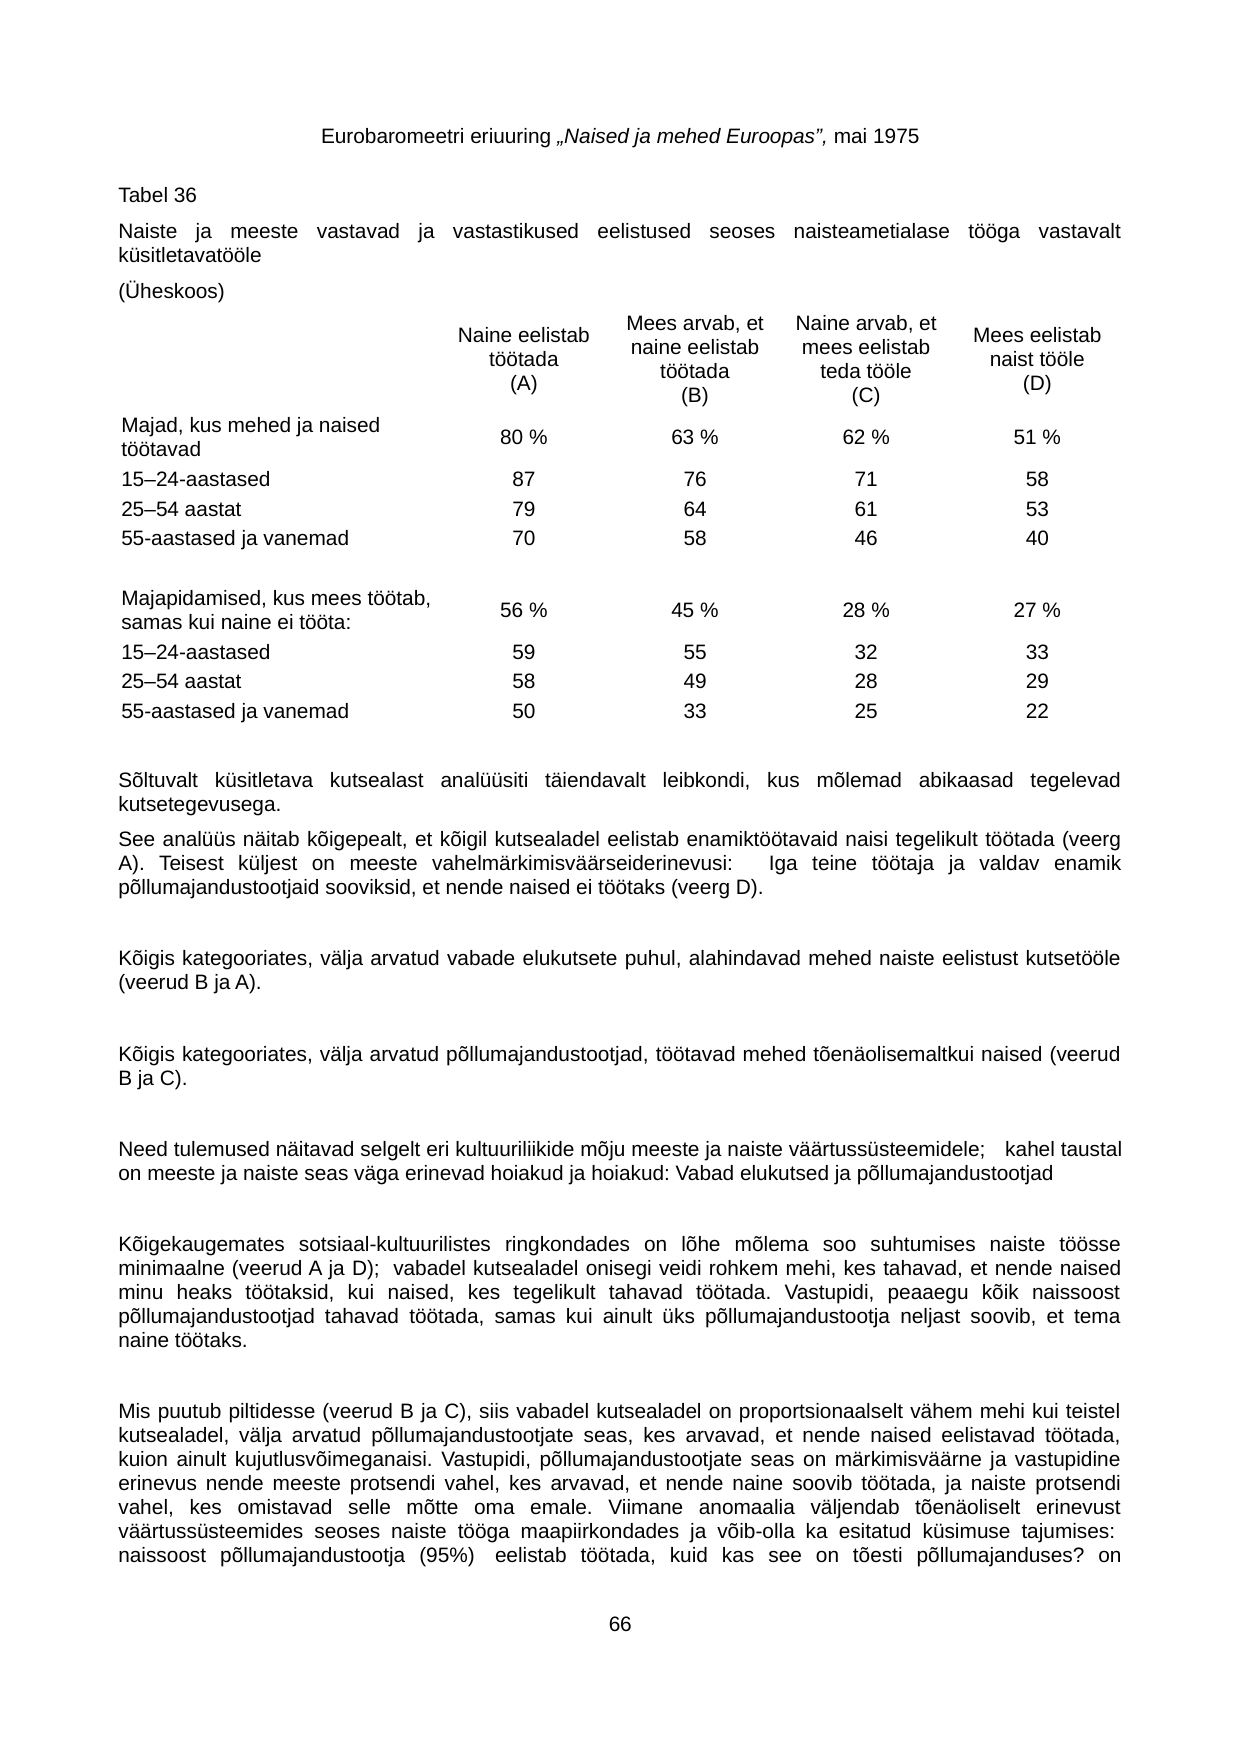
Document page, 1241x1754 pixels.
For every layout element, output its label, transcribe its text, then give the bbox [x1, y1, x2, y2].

table_cell 55 [609, 637, 780, 666]
table_cell 45 % [609, 583, 780, 637]
table_cell [118, 553, 438, 583]
table_cell 28 % [780, 583, 951, 637]
text See analüüs näitab kõigepealt, et kõigil kutsealadel eelistab enamiktöötavaid naisi tegelikult töötada (veerg A). Teisest küljest on meeste vahelmärkimisväärseiderinevusi: Iga teine töötaja ja valdav enamik põllumajandustootjaid sooviksid, et nende naised ei töötaks (veerg D). [118, 827, 1122, 899]
text Need tulemused näitavad selgelt eri kultuuriliikide mõju meeste ja naiste väärtussüsteemidele; kahel taustal on meeste ja naiste seas väga erinevad hoiakud ja hoiakud: Vabad elukutsed ja põllumajandustootjad [118, 1137, 1122, 1184]
table_cell 33 [609, 696, 780, 726]
table_cell 71 [780, 464, 951, 493]
table_cell Majapidamised, kus mees töötab, samas kui naine ei tööta: [118, 583, 438, 637]
table_header [118, 308, 438, 410]
table_cell 70 [438, 523, 609, 553]
table_cell 25–54 aastat [118, 494, 438, 523]
text Kõigekaugemates sotsiaal-kultuurilistes ringkondades on lõhe mõlema soo suhtumises naiste töösse minimaalne (veerud A ja D); vabadel kutsealadel onisegi veidi rohkem mehi, kes tahavad, et nende naised minu heaks töötaksid, kui naised, kes tegelikult tahavad töötada. Vastupidi, peaaegu kõik naissoost põllumajandustootjad tahavad töötada, samas kui ainult üks põllumajandustootja neljast soovib, et tema naine töötaks. [118, 1232, 1122, 1352]
table_cell 64 [609, 494, 780, 523]
table_cell 28 [780, 666, 951, 696]
table_cell 15–24-aastased [118, 464, 438, 493]
table_cell 56 % [438, 583, 609, 637]
table_cell [609, 553, 780, 583]
table_cell 58 [438, 666, 609, 696]
table_cell 46 [780, 523, 951, 553]
table_cell [780, 553, 951, 583]
table_cell 29 [951, 666, 1123, 696]
table_cell 32 [780, 637, 951, 666]
table_cell 59 [438, 637, 609, 666]
table_cell 25 [780, 696, 951, 726]
text Sõltuvalt küsitletava kutsealast analüüsiti täiendavalt leibkondi, kus mõlemad abikaasad tegelevad kutsetegevusega. [118, 767, 1122, 815]
table_cell 55-aastased ja vanemad [118, 523, 438, 553]
table_cell 63 % [609, 410, 780, 464]
table_header Naine eelistab töötada (A) [438, 308, 609, 410]
table_cell 80 % [438, 410, 609, 464]
table_cell 40 [951, 523, 1123, 553]
table_cell 58 [609, 523, 780, 553]
table_cell 15–24-aastased [118, 637, 438, 666]
table_header Mees arvab, et naine eelistab töötada (B) [609, 308, 780, 410]
table_cell 55-aastased ja vanemad [118, 696, 438, 726]
table_cell Majad, kus mehed ja naised töötavad [118, 410, 438, 464]
table_cell 76 [609, 464, 780, 493]
text Kõigis kategooriates, välja arvatud vabade elukutsete puhul, alahindavad mehed naiste eelistust kutsetööle (veerud B ja A). [118, 946, 1122, 994]
table_cell 53 [951, 494, 1123, 523]
table_cell 49 [609, 666, 780, 696]
text Mis puutub piltidesse (veerud B ja C), siis vabadel kutsealadel on proportsionaalselt vähem mehi kui teistel kutsealadel, välja arvatud põllumajandustootjate seas, kes arvavad, et nende naised eelistavad töötada, kuion ainult kujutlusvõimeganaisi. Vastupidi, põllumajandustootjate seas on märkimisväärne ja vastupidine erinevus nende meeste protsendi vahel, kes arvavad, et nende naine soovib töötada, ja naiste protsendi vahel, kes omistavad selle mõtte oma emale. Viimane anomaalia väljendab tõenäoliselt erinevust väärtussüsteemides seoses naiste tööga maapiirkondades ja võib-olla ka esitatud küsimuse tajumises: naissoost põllumajandustootja (95%) eelistab töötada, kuid kas see on tõesti põllumajanduses? on [118, 1399, 1122, 1567]
table_header Mees eelistab naist tööle (D) [951, 308, 1123, 410]
table_cell 50 [438, 696, 609, 726]
table_cell 25–54 aastat [118, 666, 438, 696]
table_cell 62 % [780, 410, 951, 464]
text (Üheskoos) [118, 278, 1122, 302]
text Tabel 36 [118, 183, 1122, 207]
table_cell 33 [951, 637, 1123, 666]
table_cell [438, 553, 609, 583]
table_cell 61 [780, 494, 951, 523]
table_cell 79 [438, 494, 609, 523]
table_header Naine arvab, et mees eelistab teda tööle (C) [780, 308, 951, 410]
table_cell 27 % [951, 583, 1123, 637]
table_cell [951, 553, 1123, 583]
table_cell 22 [951, 696, 1123, 726]
table_cell 51 % [951, 410, 1123, 464]
text Kõigis kategooriates, välja arvatud põllumajandustootjad, töötavad mehed tõenäolisemaltkui naised (veerud B ja C). [118, 1041, 1122, 1089]
table_cell 87 [438, 464, 609, 493]
text Naiste ja meeste vastavad ja vastastikused eelistused seoses naisteametialase tööga vastavalt küsitletavatööle [118, 219, 1122, 267]
table_cell 58 [951, 464, 1123, 493]
